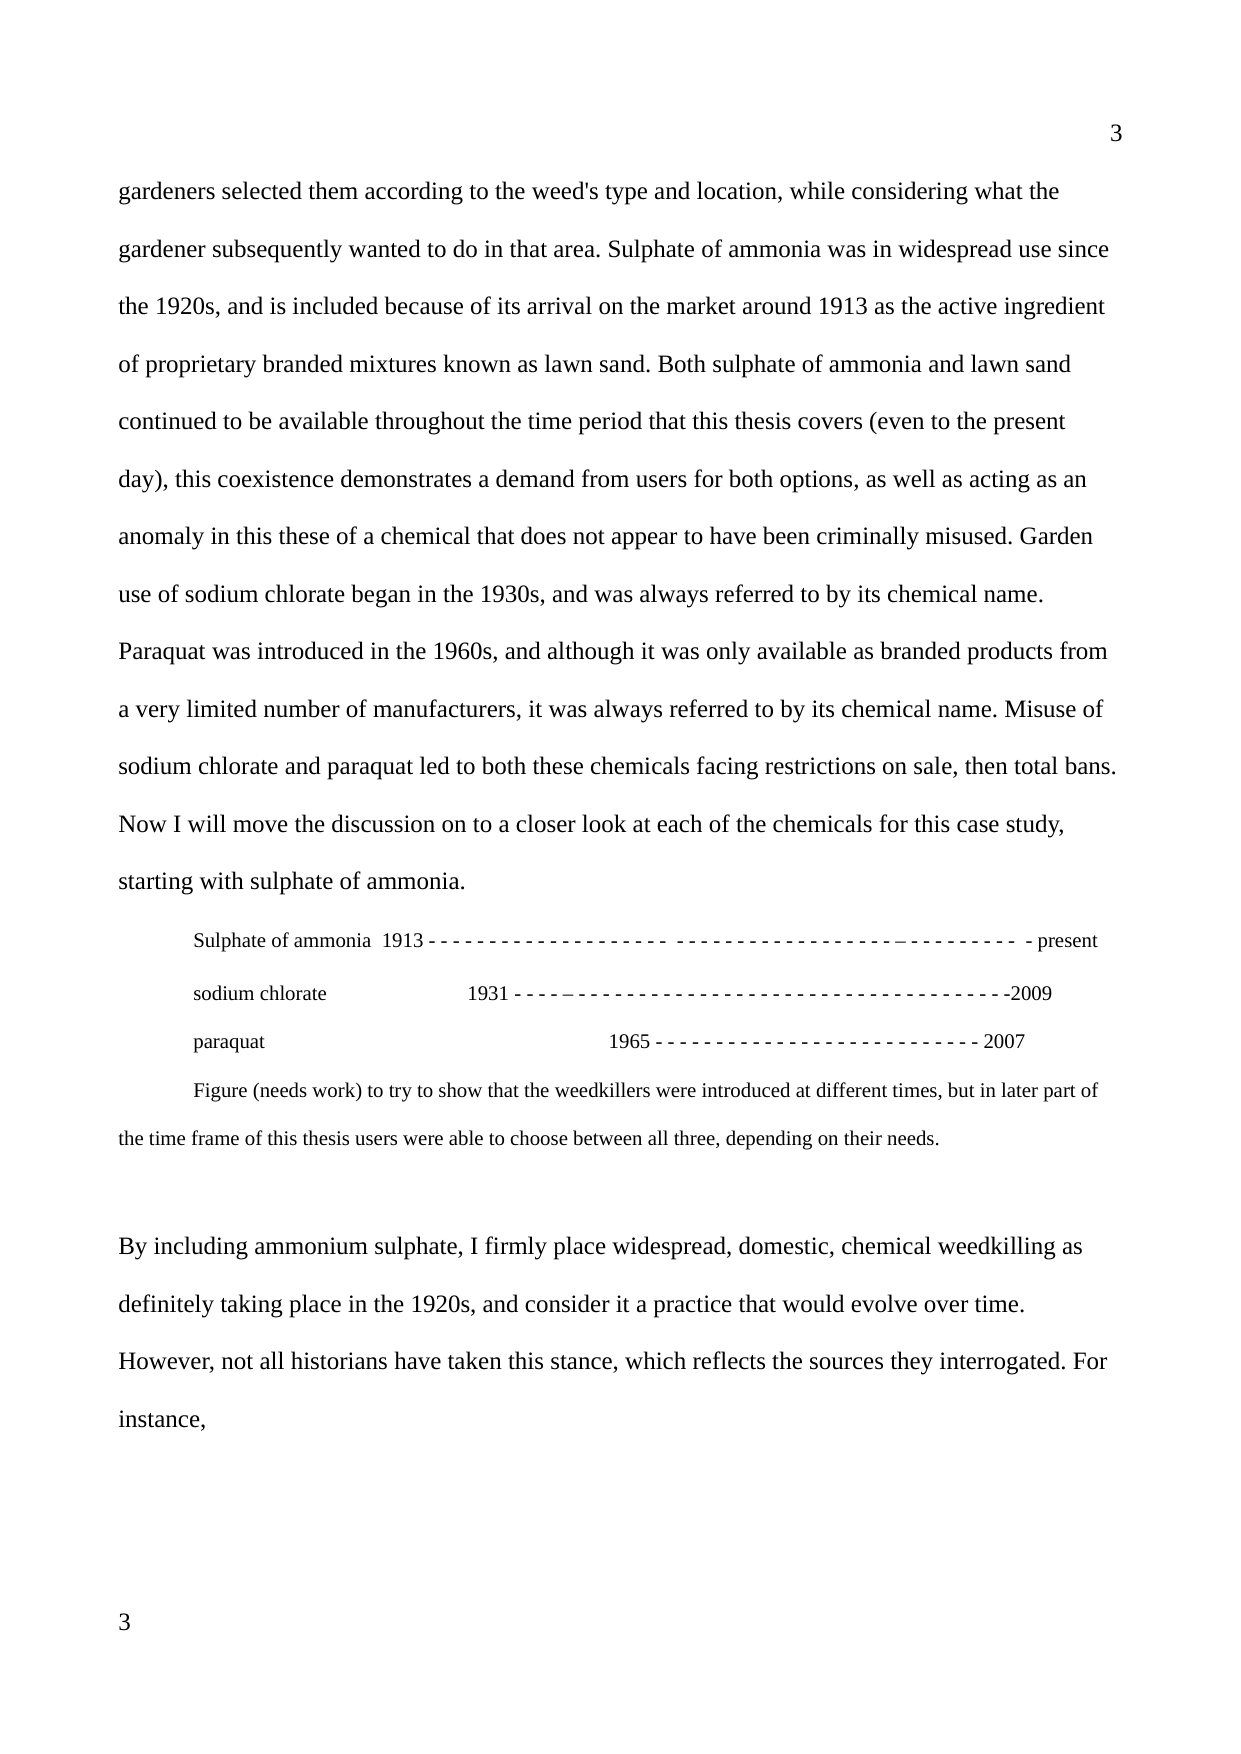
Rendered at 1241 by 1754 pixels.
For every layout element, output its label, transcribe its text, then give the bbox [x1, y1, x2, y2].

text sodium chlorate 1931 - - - - – - - - - - - - - - - - - - - - - - - - - - - - - - - - - - - - - - - - -2009 [118, 981, 1122, 1005]
text Figure (needs work) to try to show that the weedkillers were introduced at different times, but in later part of the time frame of this thesis users were able to choose between all three, depending on their needs. [118, 1078, 1122, 1150]
text gardeners selected them according to the weed's type and location, while considering what the gardener subsequently wanted to do in that area. Sulphate of ammonia was in widespread use since the 1920s, and is included because of its arrival on the market around 1913 as the active ingredient of proprietary branded mixtures known as lawn sand. Both sulphate of ammonia and lawn sand continued to be available throughout the time period that this thesis covers (even to the present day), this coexistence demonstrates a demand from users for both options, as well as acting as an anomaly in this these of a chemical that does not appear to have been criminally misused. Garden use of sodium chlorate began in the 1930s, and was always referred to by its chemical name. Paraquat was introduced in the 1960s, and although it was only available as branded products from a very limited number of manufacturers, it was always referred to by its chemical name. Misuse of sodium chlorate and paraquat led to both these chemicals facing restrictions on sale, then total bans. Now I will move the discussion on to a closer look at each of the chemicals for this case study, starting with sulphate of ammonia. [118, 176, 1122, 895]
text paraquat 1965 - - - - - - - - - - - - - - - - - - - - - - - - - - - 2007 [118, 1029, 1122, 1053]
text Sulphate of ammonia 1913 - - - - - - - - - - - - - - - - - - - - - - - - - - - - - - - - - - - - - - – - - - - - - - - - - present [118, 924, 1122, 953]
text By including ammonium sulphate, I firmly place widespread, domestic, chemical weedkilling as definitely taking place in the 1920s, and consider it a practice that would evolve over time. However, not all historians have taken this stance, which reflects the sources they interrogated. For instance, [118, 1231, 1122, 1433]
